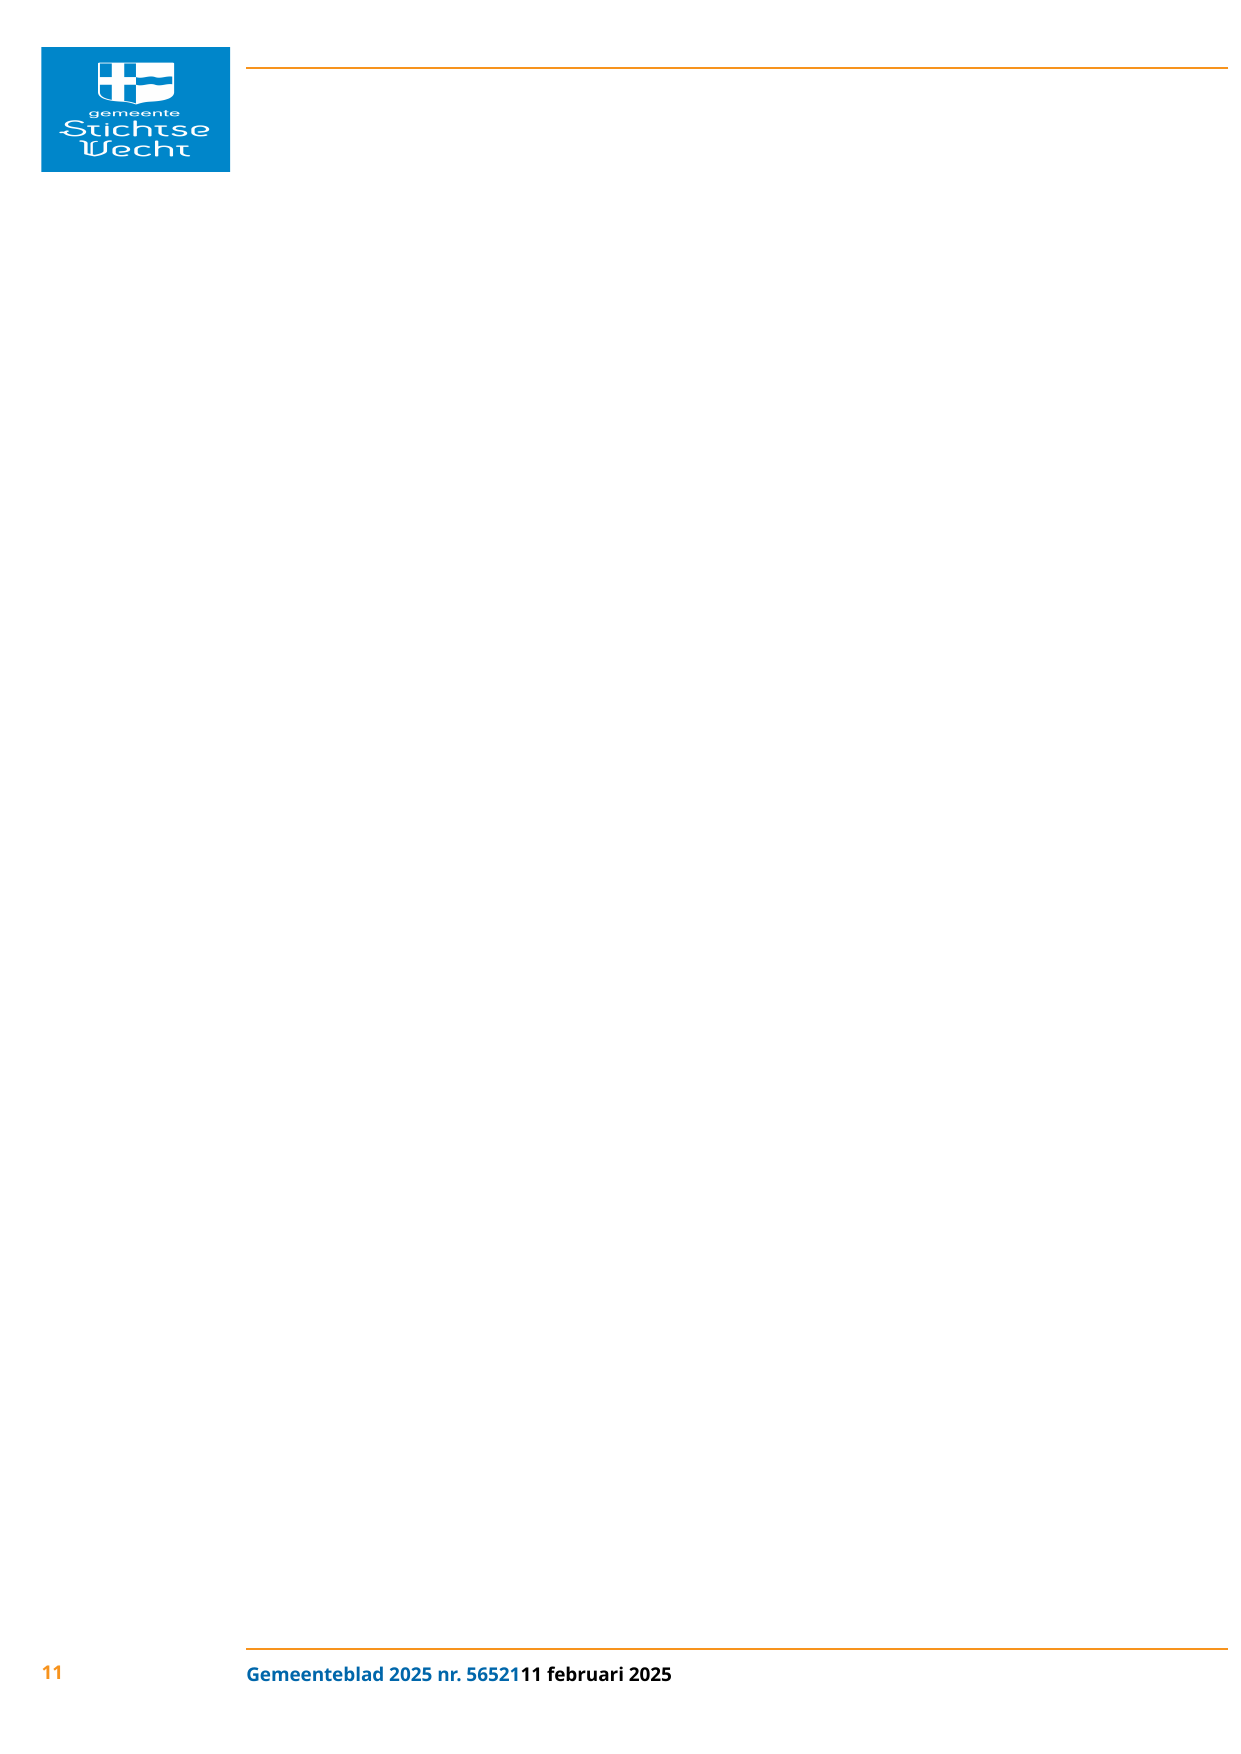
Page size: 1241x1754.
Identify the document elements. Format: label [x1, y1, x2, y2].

picture [137, 63, 174, 103]
picture [99, 63, 135, 101]
